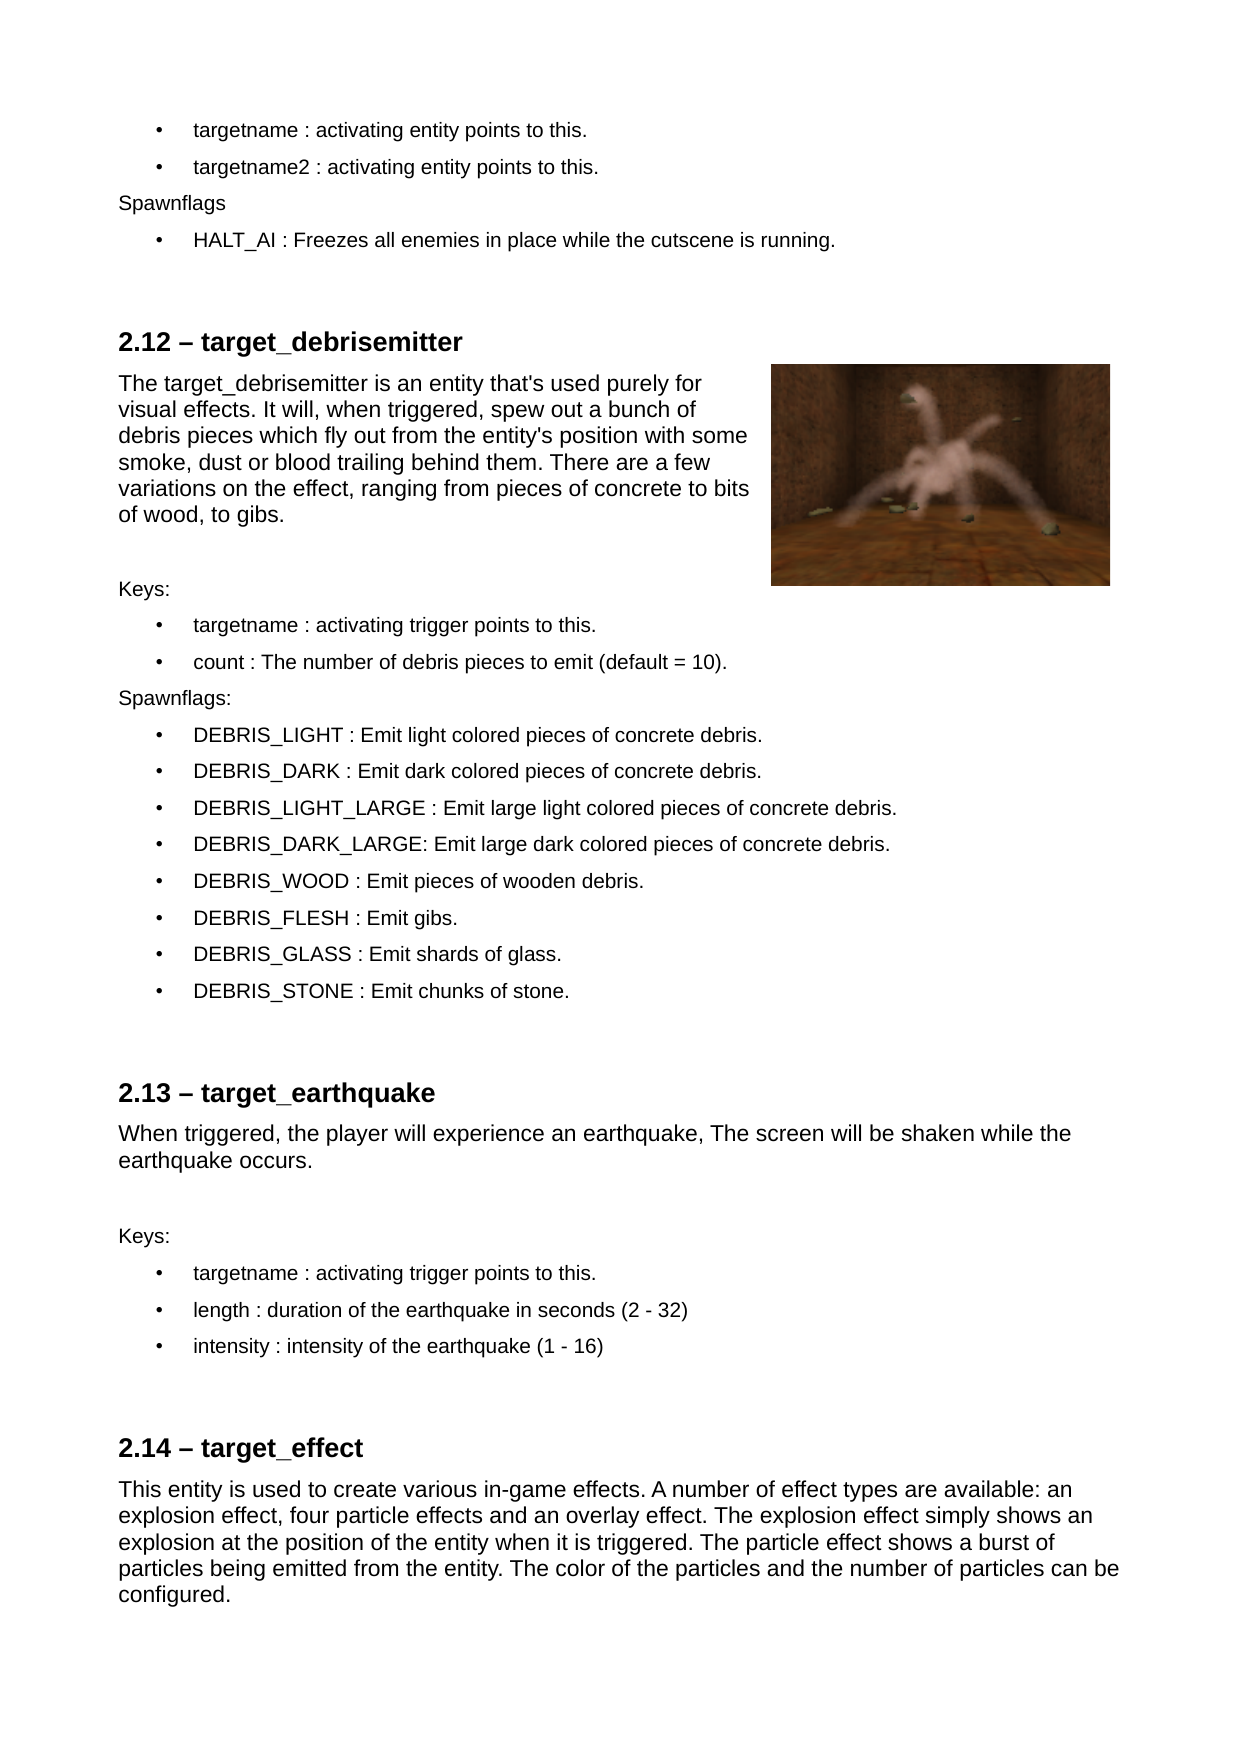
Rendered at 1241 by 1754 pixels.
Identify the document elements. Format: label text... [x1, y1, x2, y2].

subtitle 2.12 – target_debrisemitter [118, 326, 1122, 357]
list DEBRIS_FLESH : Emit gibs. [156, 905, 1122, 929]
list count : The number of debris pieces to emit (default = 10). [156, 649, 1122, 674]
list DEBRIS_STONE : Emit chunks of stone. [156, 978, 1122, 1003]
subtitle 2.14 – target_effect [118, 1432, 1122, 1463]
text Keys: [118, 1224, 1122, 1248]
list DEBRIS_DARK : Emit dark colored pieces of concrete debris. [156, 759, 1122, 783]
text When triggered, the player will experience an earthquake, The screen will be shaken while the earthquake occurs. [118, 1120, 1122, 1173]
list DEBRIS_DARK_LARGE: Emit large dark colored pieces of concrete debris. [156, 832, 1122, 856]
text This entity is used to create various in-game effects. A number of effect types are available: an explosion effect, four particle effects and an overlay effect. The explosion effect simply shows an explosion at the position of the entity when it is triggered. The particle effect shows a burst of particles being emitted from the entity. The color of the particles and the number of particles can be configured. [118, 1476, 1122, 1607]
text Spawnflags: [118, 686, 1122, 710]
text Keys: [118, 577, 1122, 601]
text Spawnflags [118, 191, 1122, 215]
list DEBRIS_LIGHT_LARGE : Emit large light colored pieces of concrete debris. [156, 796, 1122, 820]
picture [771, 364, 1110, 586]
list targetname2 : activating entity points to this. [156, 155, 1122, 179]
list length : duration of the earthquake in seconds (2 - 32) [156, 1297, 1122, 1321]
text The target_debrisemitter is an entity that's used purely for visual effects. It will, when triggered, spew out a bunch of debris pieces which fly out from the entity's position with some smoke, dust or blood trailing behind them. There are a few variations on the effect, ranging from pieces of concrete to bits of wood, to gibs. [118, 369, 771, 528]
list intensity : intensity of the earthquake (1 - 16) [156, 1334, 1122, 1358]
subtitle 2.13 – target_earthquake [118, 1077, 1122, 1108]
list targetname : activating trigger points to this. [156, 613, 1122, 637]
list HALT_AI : Freezes all enemies in place while the cutscene is running. [156, 228, 1122, 252]
list DEBRIS_LIGHT : Emit light colored pieces of concrete debris. [156, 723, 1122, 747]
list targetname : activating trigger points to this. [156, 1261, 1122, 1285]
list DEBRIS_WOOD : Emit pieces of wooden debris. [156, 869, 1122, 893]
list DEBRIS_GLASS : Emit shards of glass. [156, 942, 1122, 966]
list targetname : activating entity points to this. [156, 118, 1122, 142]
